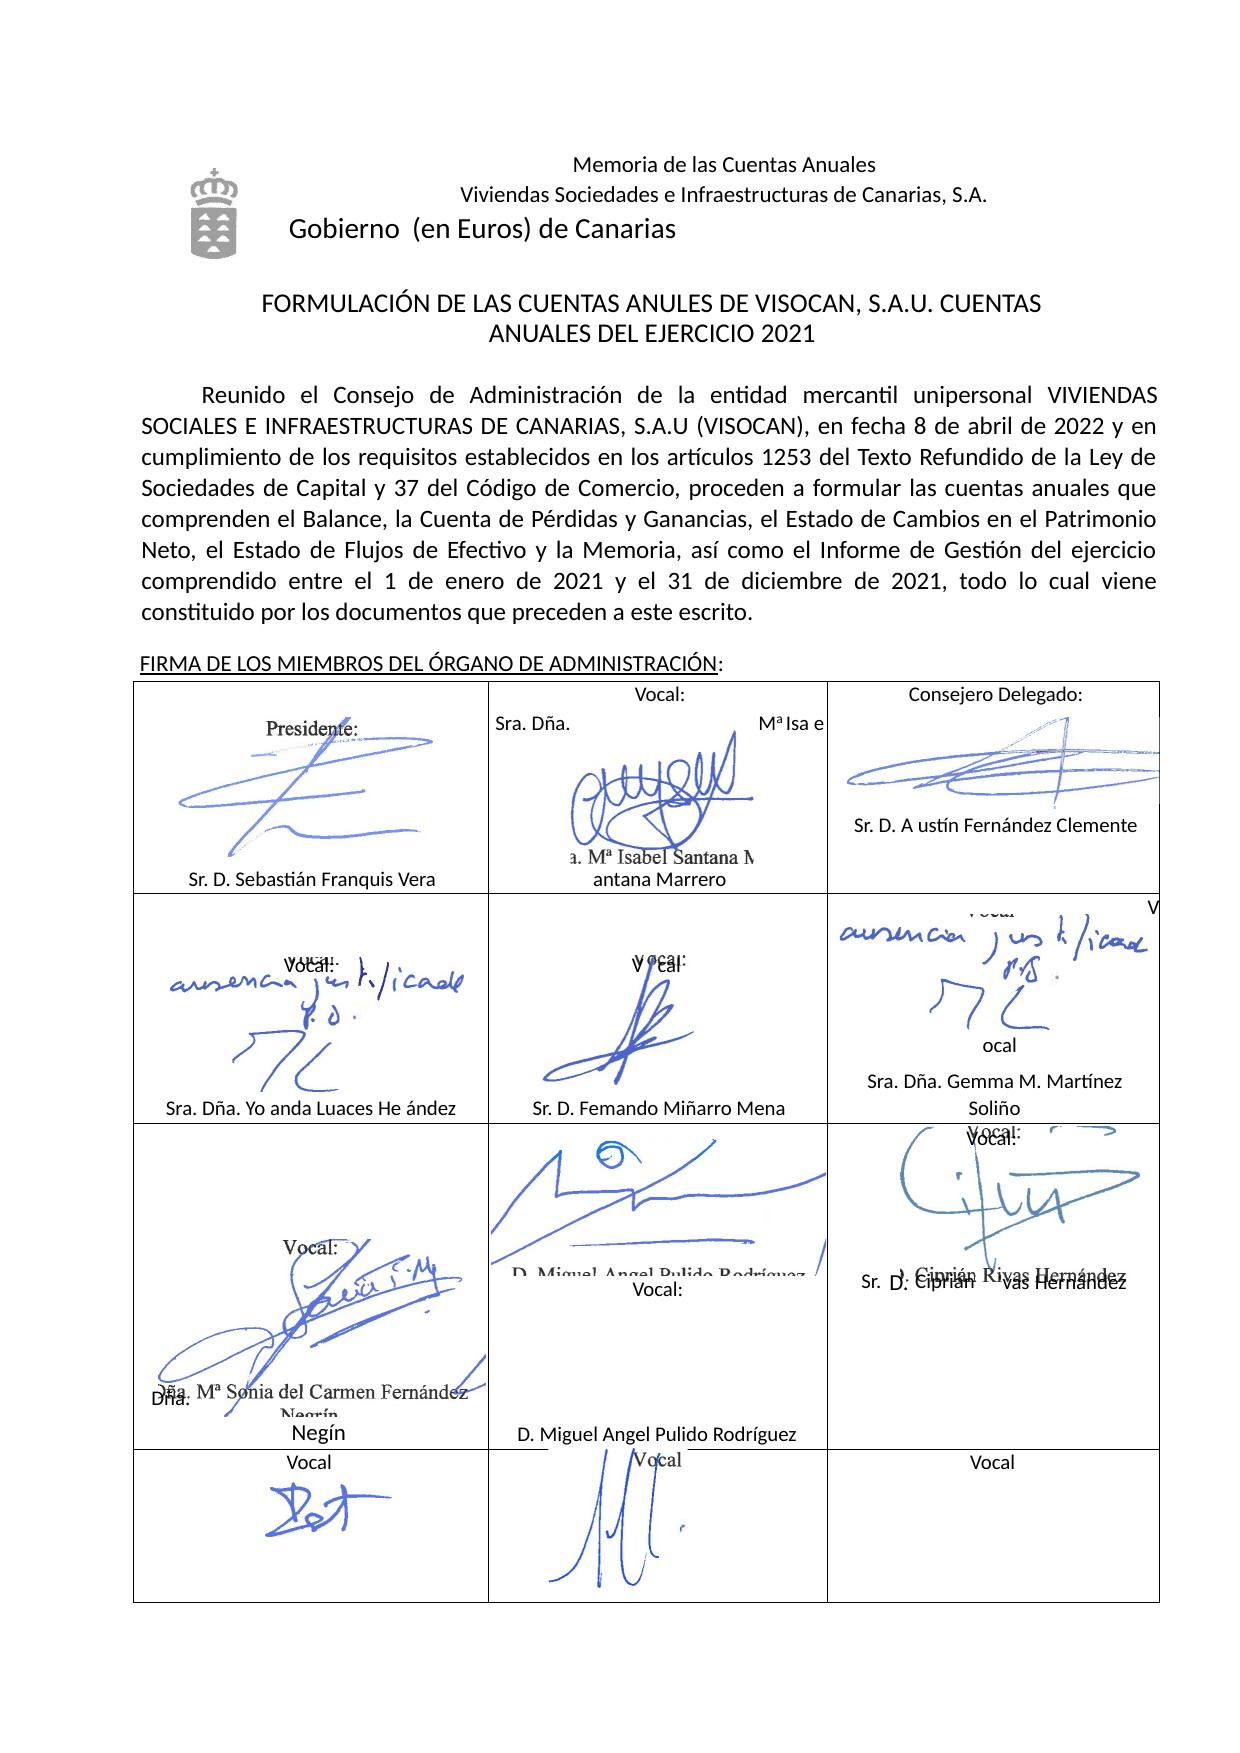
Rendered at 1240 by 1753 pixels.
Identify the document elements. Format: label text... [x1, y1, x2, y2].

table_cell Vocal Sra. Dña. Gemma M. Martínez Soliño [828, 894, 1159, 1123]
text FIRMA DE LOS MIEMBROS DEL ÓRGANO DE ADMINISTRACIÓN: [139, 649, 1160, 677]
text Reunido el Consejo de Administración de la entidad mercantil unipersonal VIVIENDAS SOCIALES E INFRAESTRUCTURAS DE CANARIAS, S.A.U (VISOCAN), en fecha 8 de abril de 2022 y en cumplimiento de los requisitos establecidos en los artículos 1253 del Texto Refundido de la Ley de Sociedades de Capital y 37 del Código de Comercio, proceden a formular las cuentas anuales que comprenden el Balance, la Cuenta de Pérdidas y Ganancias, el Estado de Cambios en el Patrimonio Neto, el Estado de Flujos de Efectivo y la Memoria, así como el Informe de Gestión del ejercicio comprendido entre el 1 de enero de 2021 y el 31 de diciembre de 2021, todo lo cual viene constituido por los documentos que preceden a este escrito. [141, 379, 1159, 627]
table_header Vocal: Sra. Dña. Ma Isa e antana Marrero [489, 682, 827, 893]
table_header Sr. D. Sebastián Franquis Vera [134, 682, 488, 893]
table_cell Vocal: D. Miguel Angel Pulido Rodríguez [489, 1124, 827, 1448]
table_cell Sr. D. Femando Miñarro Mena [489, 894, 827, 1123]
subtitle Gobierno (en Euros) de Canarias [238, 213, 731, 246]
table_cell [828, 1124, 1159, 1448]
text FORMULACIÓN DE LAS CUENTAS ANULES DE VISOCAN, S.A.U. CUENTAS ANUALES DEL EJERCICIO 2021 [209, 288, 1094, 349]
table_cell Vocal [828, 1450, 1159, 1602]
text Memoria de las Cuentas Anuales [204, 150, 1147, 178]
table_header Consejero Delegado: Sr. D. A ustín Fernández Clemente [828, 682, 1159, 893]
table_cell [489, 1450, 827, 1602]
text Viviendas Sociedades e Infraestructuras de Canarias, S.A. [238, 180, 1147, 208]
table_cell Negín [134, 1124, 488, 1448]
table_cell Vocal [134, 1450, 488, 1602]
table_cell Sra. Dña. Yo anda Luaces He ández [134, 894, 488, 1123]
